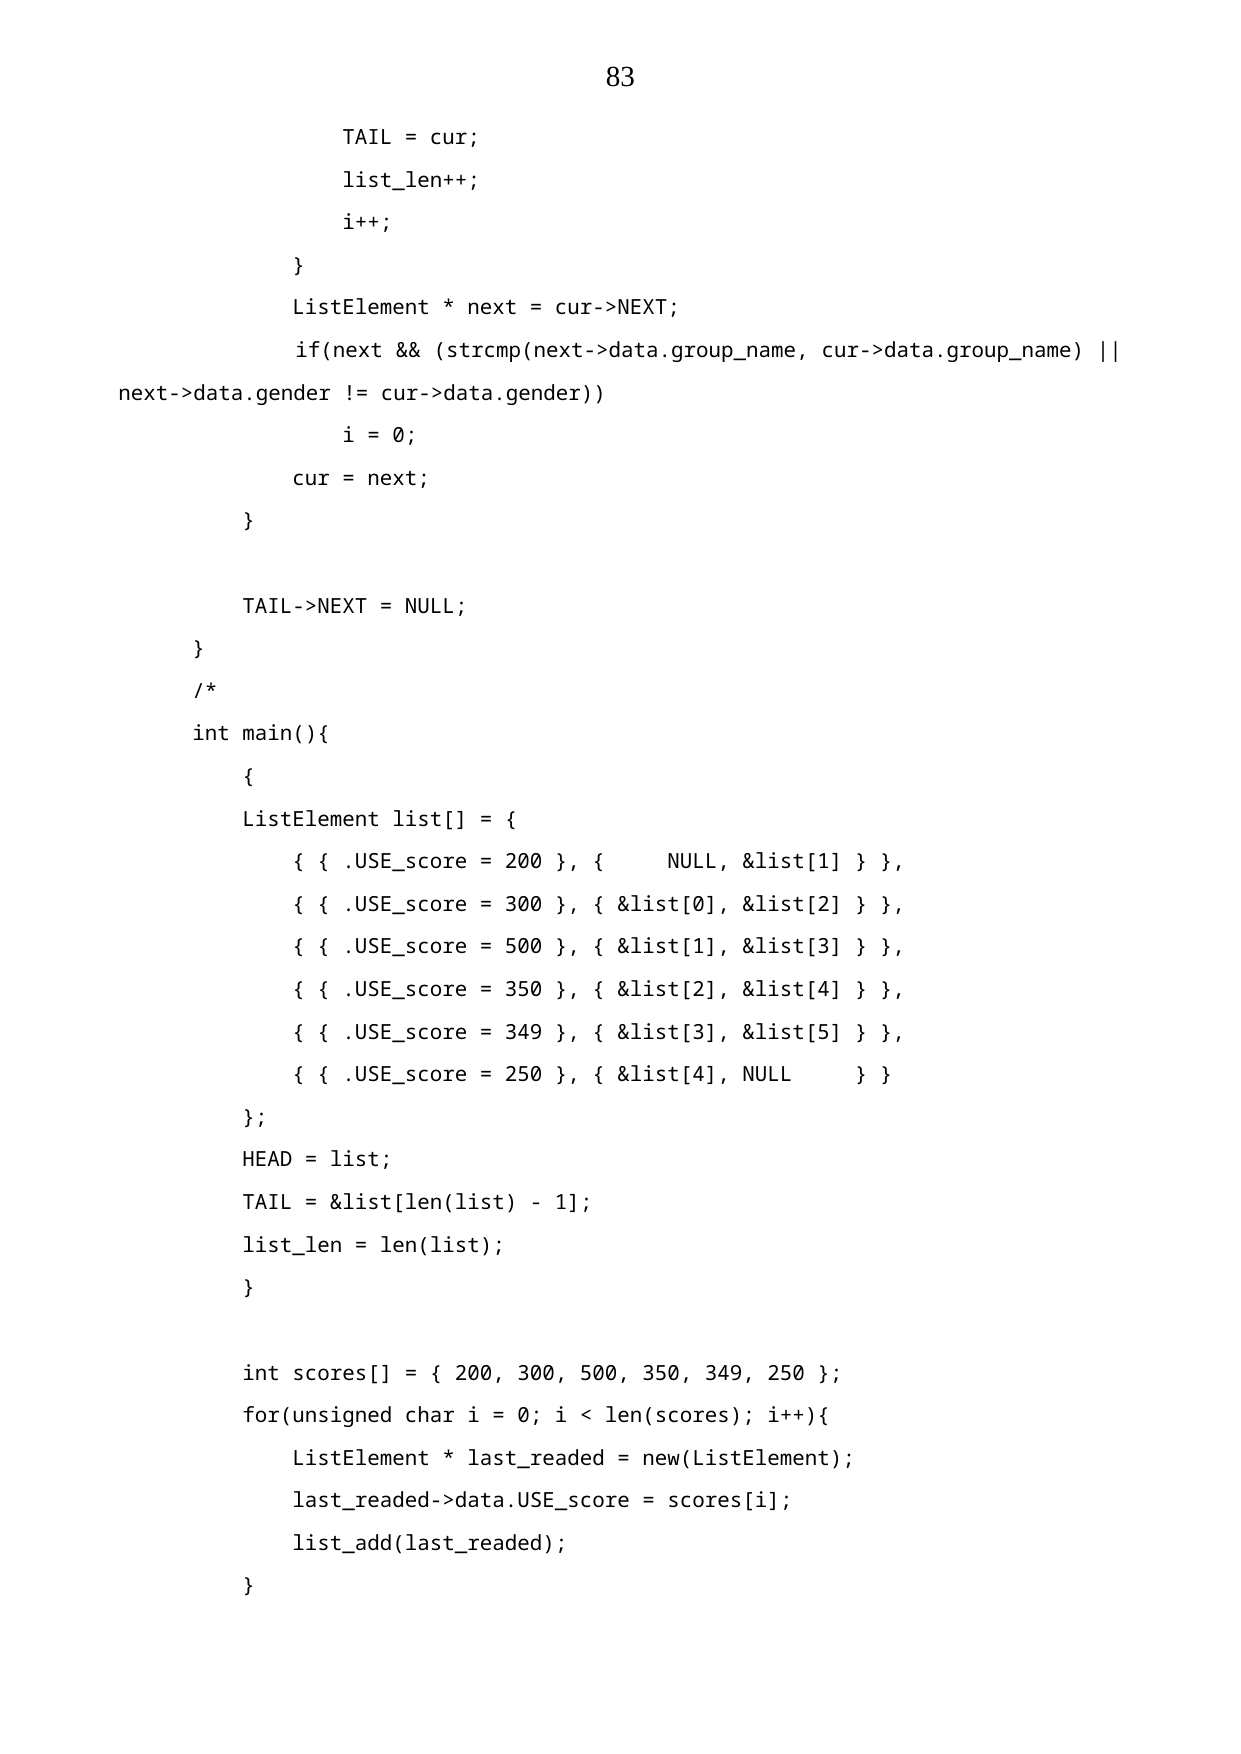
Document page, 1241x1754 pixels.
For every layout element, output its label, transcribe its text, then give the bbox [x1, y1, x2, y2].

text if(next && (strcmp(next->data.group_name, cur->data.group_name) || next->data.gender != cur->data.gender)) [118, 335, 1122, 406]
text { { .USE_score = 350 }, { &list[2], &list[4] } }, [118, 974, 1122, 1003]
text i = 0; [118, 420, 1122, 449]
text int scores[] = { 200, 300, 500, 350, 349, 250 }; [118, 1358, 1122, 1386]
text { { .USE_score = 349 }, { &list[3], &list[5] } }, [118, 1017, 1122, 1045]
text list_len = len(list); [118, 1230, 1122, 1258]
text list_add(last_readed); [118, 1528, 1122, 1556]
text /* [118, 676, 1122, 704]
text TAIL = &list[len(list) - 1]; [118, 1187, 1122, 1216]
text int main(){ [118, 718, 1122, 747]
text list_len++; [118, 165, 1122, 193]
text i++; [118, 207, 1122, 236]
text cur = next; [118, 463, 1122, 491]
text } [118, 250, 1122, 278]
text { [118, 761, 1122, 789]
text { { .USE_score = 500 }, { &list[1], &list[3] } }, [118, 932, 1122, 960]
text TAIL->NEXT = NULL; [118, 591, 1122, 619]
text }; [118, 1102, 1122, 1130]
text for(unsigned char i = 0; i < len(scores); i++){ [118, 1400, 1122, 1429]
text } [118, 1571, 1122, 1599]
text HEAD = list; [118, 1144, 1122, 1173]
text ListElement list[] = { [118, 804, 1122, 832]
text last_readed->data.USE_score = scores[i]; [118, 1485, 1122, 1514]
text ListElement * last_readed = new(ListElement); [118, 1443, 1122, 1471]
text } [118, 506, 1122, 534]
text } [118, 1272, 1122, 1301]
text { { .USE_score = 250 }, { &list[4], NULL } } [118, 1059, 1122, 1088]
text TAIL = cur; [118, 122, 1122, 151]
text { { .USE_score = 300 }, { &list[0], &list[2] } }, [118, 889, 1122, 917]
text ListElement * next = cur->NEXT; [118, 292, 1122, 321]
text { { .USE_score = 200 }, { NULL, &list[1] } }, [118, 846, 1122, 875]
text } [118, 633, 1122, 662]
